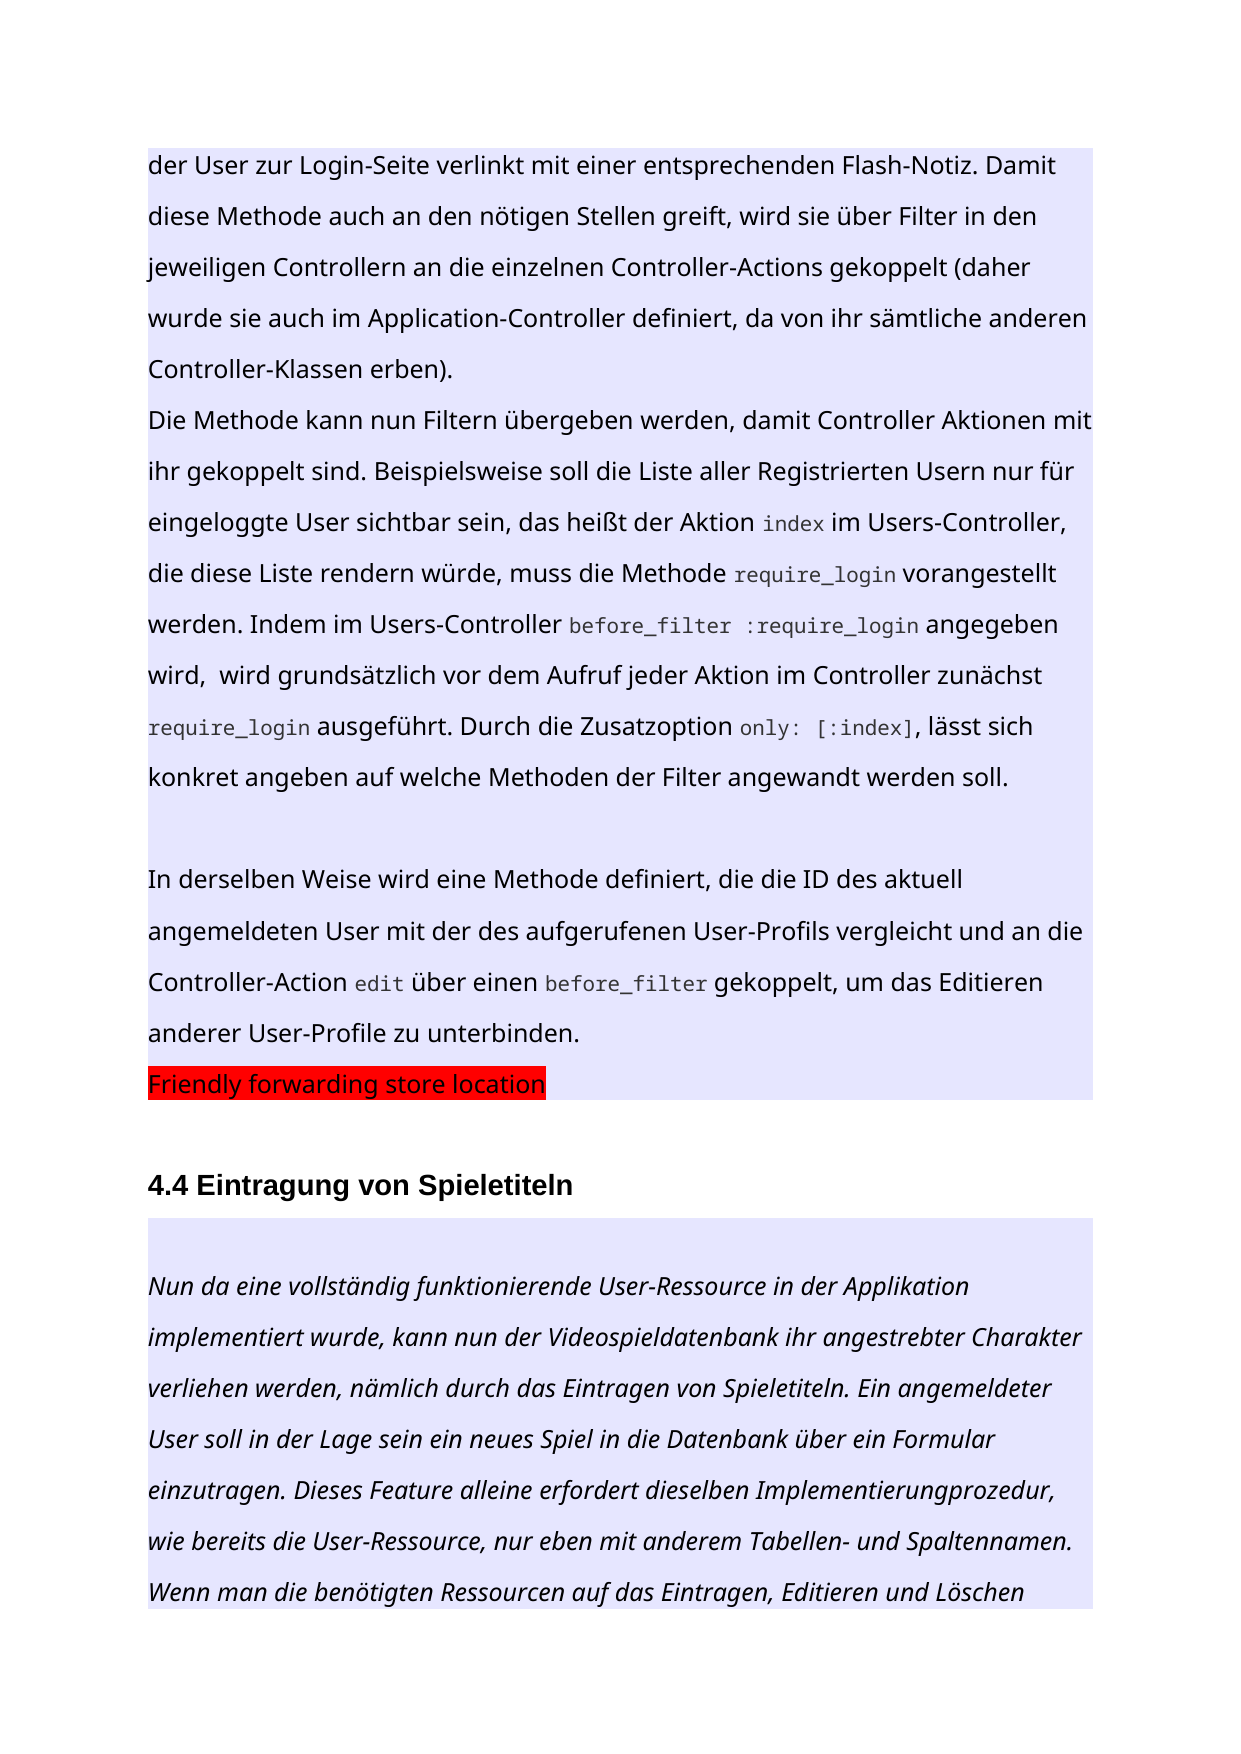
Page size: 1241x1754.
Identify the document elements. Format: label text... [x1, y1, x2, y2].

text Friendly forwarding store location [148, 1066, 1093, 1100]
text Nun da eine vollständig funktionierende User-Ressource in der Applikation implementiert wurde, kann nun der Videospieldatenbank ihr angestrebter Charakter verliehen werden, nämlich durch das Eintragen von Spieletiteln. Ein angemeldeter User soll in der Lage sein ein neues Spiel in die Datenbank über ein Formular einzutragen. Dieses Feature alleine erfordert dieselben Implementierungprozedur, wie bereits die User-Ressource, nur eben mit anderem Tabellen- und Spaltennamen. Wenn man die benötigten Ressourcen auf das Eintragen, Editieren und Löschen [148, 1269, 1093, 1609]
text der User zur Login-Seite verlinkt mit einer entsprechenden Flash-Notiz. Damit diese Methode auch an den nötigen Stellen greift, wird sie über Filter in den jeweiligen Controllern an die einzelnen Controller-Actions gekoppelt (daher wurde sie auch im Application-Controller definiert, da von ihr sämtliche anderen Controller-Klassen erben). [148, 148, 1093, 386]
text Die Methode kann nun Filtern übergeben werden, damit Controller Aktionen mit ihr gekoppelt sind. Beispielsweise soll die Liste aller Registrierten Usern nur für eingeloggte User sichtbar sein, das heißt der Aktion index im Users-Controller, die diese Liste rendern würde, muss die Methode require_login vorangestellt werden. Indem im Users-Controller before_filter :require_login angegeben wird, wird grundsätzlich vor dem Aufruf jeder Aktion im Controller zunächst require_login ausgeführt. Durch die Zusatzoption only: [:index], lässt sich konkret angeben auf welche Methoden der Filter angewandt werden soll. [148, 403, 1093, 794]
subtitle 4.4 Eintragung von Spieletiteln [148, 1168, 1093, 1201]
text In derselben Weise wird eine Methode definiert, die die ID des aktuell angemeldeten User mit der des aufgerufenen User-Profils vergleicht und an die Controller-Action edit über einen before_filter gekoppelt, um das Editieren anderer User-Profile zu unterbinden. [148, 862, 1093, 1049]
